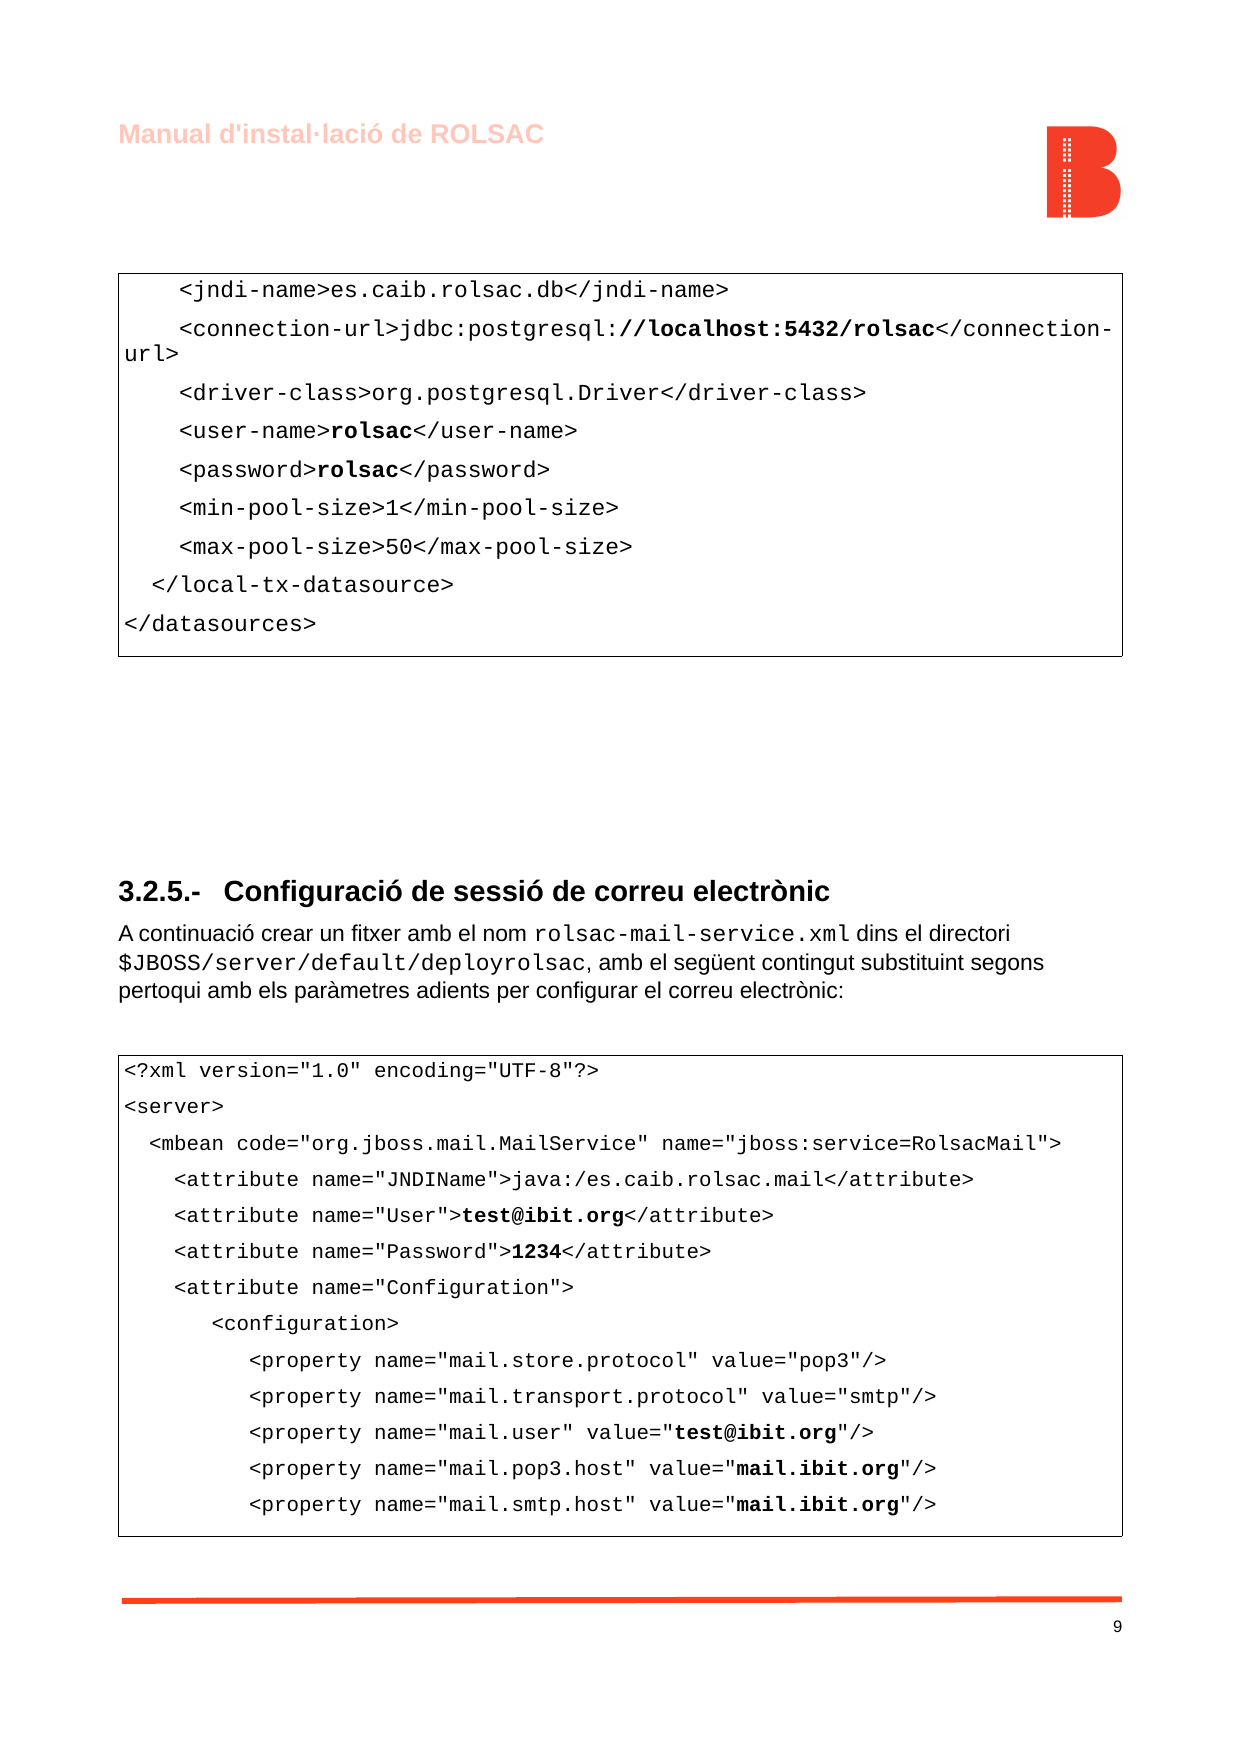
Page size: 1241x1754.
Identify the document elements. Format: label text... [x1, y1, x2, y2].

subtitle Configuració de sessió de correu electrònic [118, 874, 1122, 908]
text A continuació crear un fitxer amb el nom rolsac-mail-service.xml dins el directori $JBOSS/server/default/deployrolsac, amb el següent contingut substituint segons pertoqui amb els paràmetres adients per configurar el correu electrònic: [118, 920, 1122, 1003]
picture [1036, 124, 1130, 221]
table_header <?xml version="1.0" encoding="UTF-8"?> <server> <mbean code="org.jboss.mail.MailService" name="jboss:service=RolsacMail"> <attribute name="JNDIName">java:/es.caib.rolsac.mail</attribute> <attribute name="User">test@ibit.org</attribute> <attribute name="Password">1234</attribute> <attribute name="Configuration"> <configuration> <property name="mail.store.protocol" value="pop3"/> <property name="mail.transport.protocol" value="smtp"/> <property name="mail.user" value="test@ibit.org"/> <property name="mail.pop3.host" value="mail.ibit.org"/> <property name="mail.smtp.host" value="mail.ibit.org"/> [119, 1056, 1122, 1536]
table_header <jndi-name>es.caib.rolsac.db</jndi-name> <connection-url>jdbc:postgresql://localhost:5432/rolsac</connection-url> <driver-class>org.postgresql.Driver</driver-class> <user-name>rolsac</user-name> <password>rolsac</password> <min-pool-size>1</min-pool-size> <max-pool-size>50</max-pool-size> </local-tx-datasource> </datasources> [119, 274, 1122, 656]
